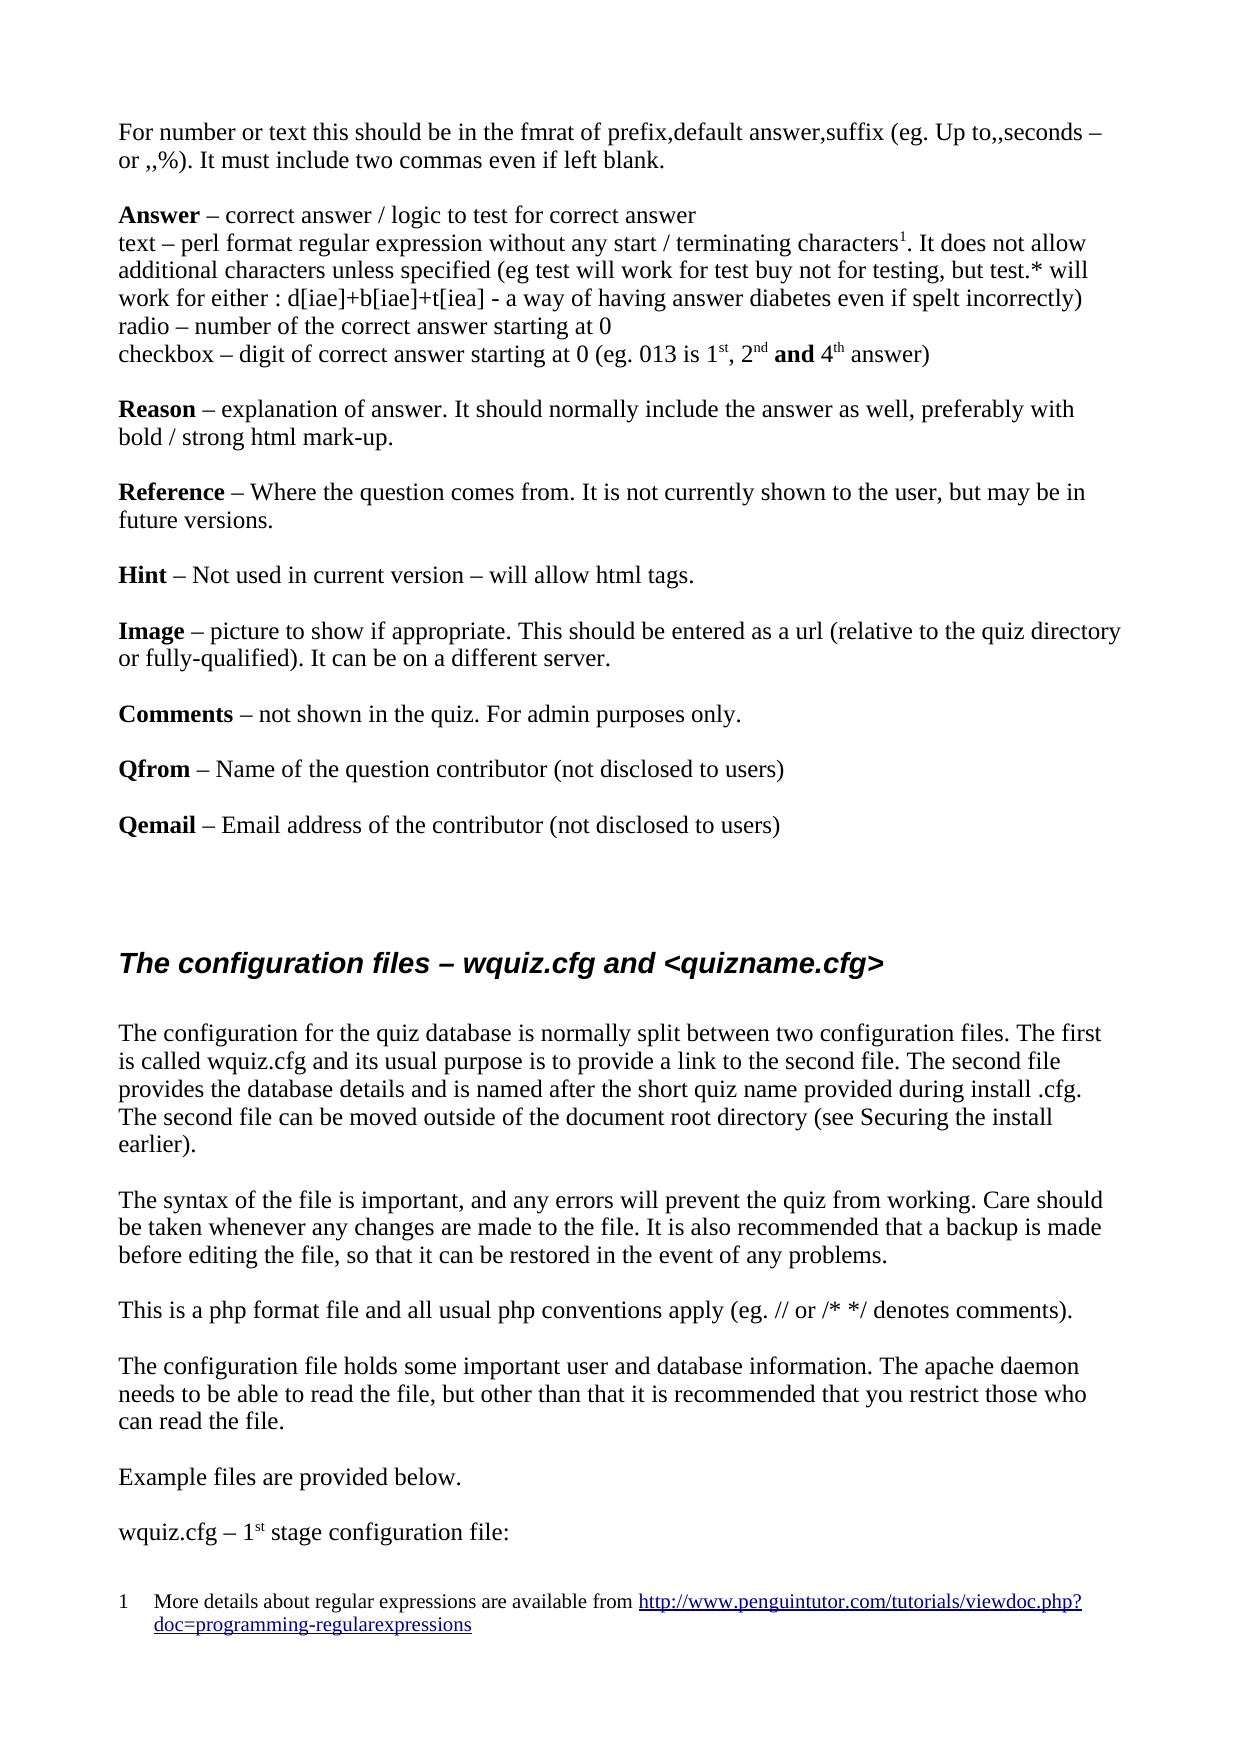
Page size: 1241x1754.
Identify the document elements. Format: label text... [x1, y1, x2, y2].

text text – perl format regular expression without any start / terminating characters. It does not allow additional characters unless specified (eg test will work for test buy not for testing, but test.* will work for either : d[iae]+b[iae]+t[iea] - a way of having answer diabetes even if spelt incorrectly) [118, 229, 1122, 312]
text Answer – correct answer / logic to test for correct answer [118, 201, 1122, 229]
text Hint – Not used in current version – will allow html tags. [118, 561, 1122, 589]
text Qfrom – Name of the question contributor (not disclosed to users) [118, 755, 1122, 783]
text Example files are provided below. [118, 1463, 1122, 1491]
text Reason – explanation of answer. It should normally include the answer as well, preferably with bold / strong html mark-up. [118, 395, 1122, 451]
text Image – picture to show if appropriate. This should be entered as a url (relative to the quiz directory or fully-qualified). It can be on a different server. [118, 617, 1122, 672]
text radio – number of the correct answer starting at 0 [118, 312, 1122, 340]
text The configuration for the quiz database is normally split between two configuration files. The first is called wquiz.cfg and its usual purpose is to provide a link to the second file. The second file provides the database details and is named after the short quiz name provided during install .cfg. [118, 1019, 1122, 1103]
text This is a php format file and all usual php conventions apply (eg. // or /* */ denotes comments). [118, 1297, 1122, 1324]
subtitle The configuration files – wquiz.cfg and <quizname.cfg> [118, 947, 1122, 979]
text For number or text this should be in the fmrat of prefix,default answer,suffix (eg. Up to,,seconds – or ,,%). It must include two commas even if left blank. [118, 118, 1122, 173]
text The syntax of the file is important, and any errors will prevent the quiz from working. Care should be taken whenever any changes are made to the file. It is also recommended that a backup is made before editing the file, so that it can be restored in the event of any problems. [118, 1186, 1122, 1269]
text Qemail – Email address of the contributor (not disclosed to users) [118, 811, 1122, 838]
text More details about regular expressions are available from http://www.penguintutor.com/tutorials/viewdoc.php?doc=programming-regularexpressions [118, 1589, 1122, 1636]
text wquiz.cfg – 1st stage configuration file: [118, 1518, 1122, 1546]
text The configuration file holds some important user and database information. The apache daemon needs to be able to read the file, but other than that it is recommended that you restrict those who can read the file. [118, 1352, 1122, 1435]
text checkbox – digit of correct answer starting at 0 (eg. 013 is 1st, 2nd and 4th answer) [118, 340, 1122, 367]
text The second file can be moved outside of the document root directory (see Securing the install earlier). [118, 1103, 1122, 1158]
text Reference – Where the question comes from. It is not currently shown to the user, but may be in future versions. [118, 478, 1122, 534]
text Comments – not shown in the quiz. For admin purposes only. [118, 700, 1122, 728]
